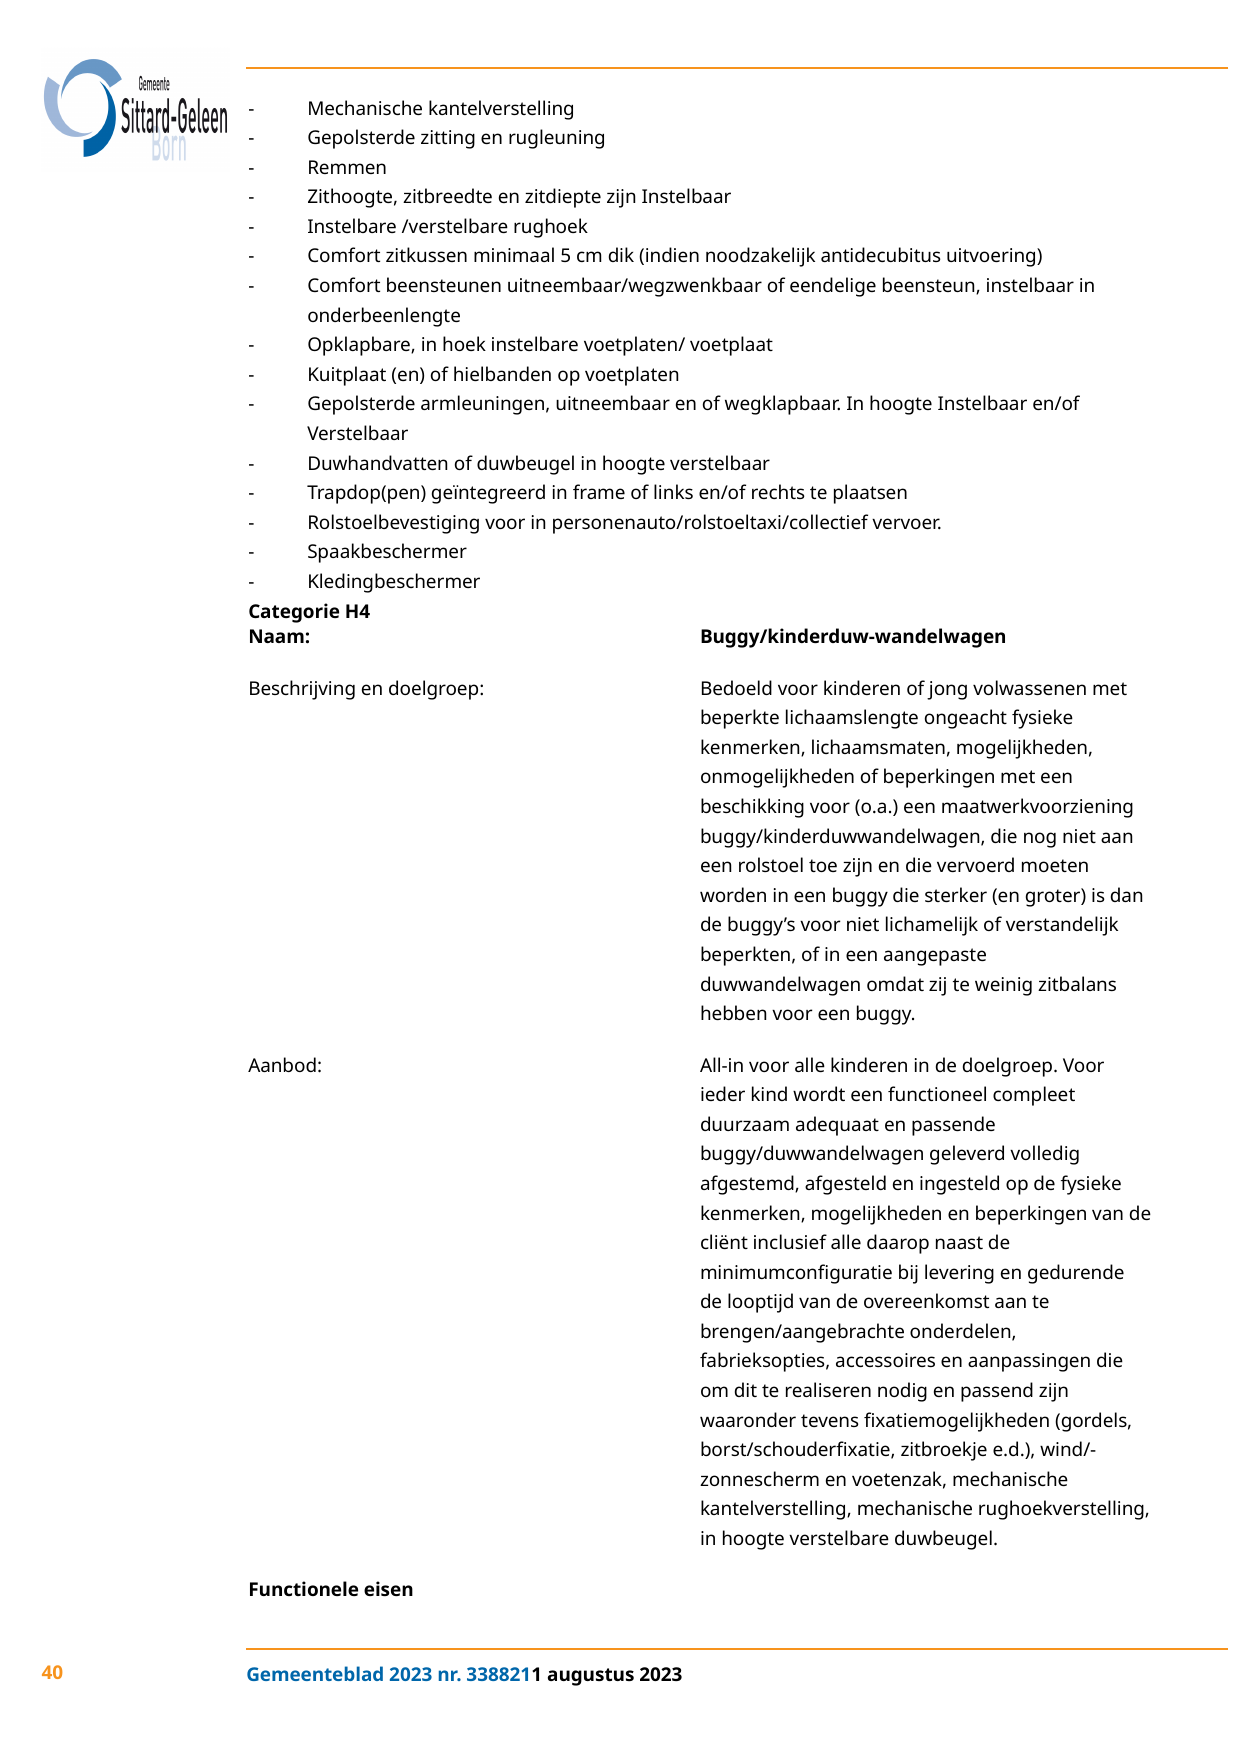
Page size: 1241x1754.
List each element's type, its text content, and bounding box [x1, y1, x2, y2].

list Instelbare /verstelbare rughoek [248, 213, 1152, 239]
table_cell Buggy/kinderduw-wandelwagen [700, 624, 1152, 649]
list Duwhandvatten of duwbeugel in hoogte verstelbaar [248, 450, 1152, 476]
list Spaakbeschermer [248, 538, 1152, 564]
list Mechanische kantelverstelling [248, 95, 1152, 121]
list Zithoogte, zitbreedte en zitdiepte zijn Instelbaar [248, 183, 1152, 209]
table_cell [700, 1577, 1152, 1602]
picture [41, 47, 231, 172]
list Gepolsterde zitting en rugleuning [248, 124, 1152, 150]
table_cell Bedoeld voor kinderen of jong volwassenen met beperkte lichaamslengte ongeacht fysieke kenmerken, lichaamsmaten, mogelijkheden, onmogelijkheden of beperkingen met een beschikking voor (o.a.) een maatwerkvoorziening buggy/kinderduwwandelwagen, die nog niet aan een rolstoel toe zijn en die vervoerd moeten worden in een buggy die sterker (en groter) is dan de buggy’s voor niet lichamelijk of verstandelijk beperkten, of in een aangepaste duwwandelwagen omdat zij te weinig zitbalans hebben voor een buggy. [700, 675, 1152, 1026]
list Comfort zitkussen minimaal 5 cm dik (indien noodzakelijk antidecubitus uitvoering) [248, 243, 1152, 268]
table_cell [248, 1551, 700, 1577]
table_cell [700, 649, 1152, 675]
table_cell Aanbod: [248, 1052, 700, 1551]
table_cell [248, 1026, 700, 1052]
table_header Categorie H4 [248, 598, 700, 623]
table_header [700, 598, 1152, 623]
list Trapdop(pen) geïntegreerd in frame of links en/of rechts te plaatsen [248, 479, 1152, 505]
table_cell [700, 1551, 1152, 1577]
table_cell [248, 649, 700, 675]
list Comfort beensteunen uitneembaar/wegzwenkbaar of eendelige beensteun, instelbaar in onderbeenlengte [248, 272, 1152, 328]
list Rolstoelbevestiging voor in personenauto/rolstoeltaxi/collectief vervoer. [248, 509, 1152, 535]
list Opklapbare, in hoek instelbare voetplaten/ voetplaat [248, 331, 1152, 357]
table_cell Naam: [248, 624, 700, 649]
table_cell Beschrijving en doelgroep: [248, 675, 700, 1026]
list Kledingbeschermer [248, 568, 1152, 594]
table_cell [700, 1026, 1152, 1052]
table_cell All-in voor alle kinderen in de doelgroep. Voor ieder kind wordt een functioneel compleet duurzaam adequaat en passende buggy/duwwandelwagen geleverd volledig afgestemd, afgesteld en ingesteld op de fysieke kenmerken, mogelijkheden en beperkingen van de cliënt inclusief alle daarop naast de minimumconfiguratie bij levering en gedurende de looptijd van de overeenkomst aan te brengen/aangebrachte onderdelen, fabrieksopties, accessoires en aanpassingen die om dit te realiseren nodig en passend zijn waaronder tevens fixatiemogelijkheden (gordels, borst/schouderfixatie, zitbroekje e.d.), wind/-zonnescherm en voetenzak, mechanische kantelverstelling, mechanische rughoekverstelling, in hoogte verstelbare duwbeugel. [700, 1052, 1152, 1551]
list Gepolsterde armleuningen, uitneembaar en of wegklapbaar. In hoogte Instelbaar en/of Verstelbaar [248, 391, 1152, 446]
list Kuitplaat (en) of hielbanden op voetplaten [248, 361, 1152, 387]
list Remmen [248, 154, 1152, 180]
table_cell Functionele eisen [248, 1577, 700, 1602]
